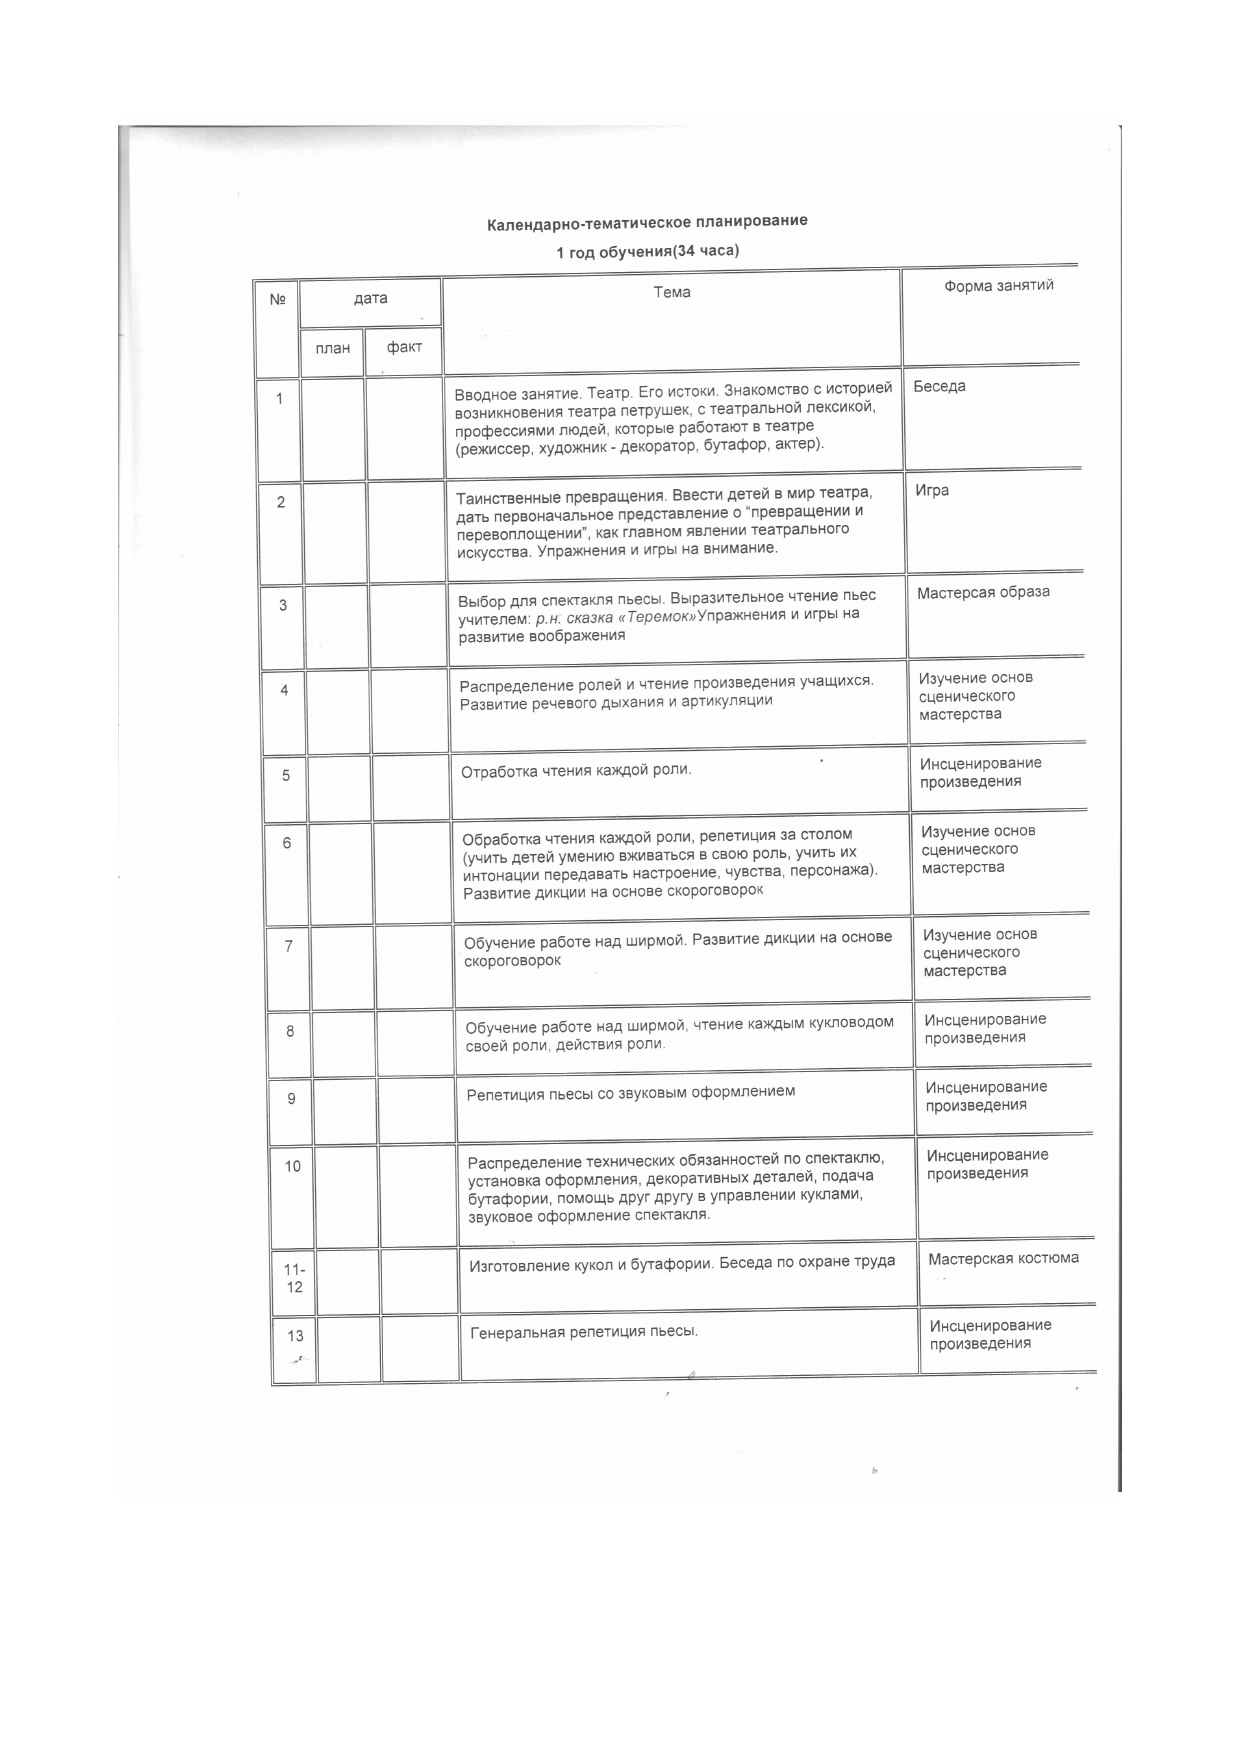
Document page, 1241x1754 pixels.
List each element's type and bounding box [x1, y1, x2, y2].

picture [118, 118, 1122, 1499]
